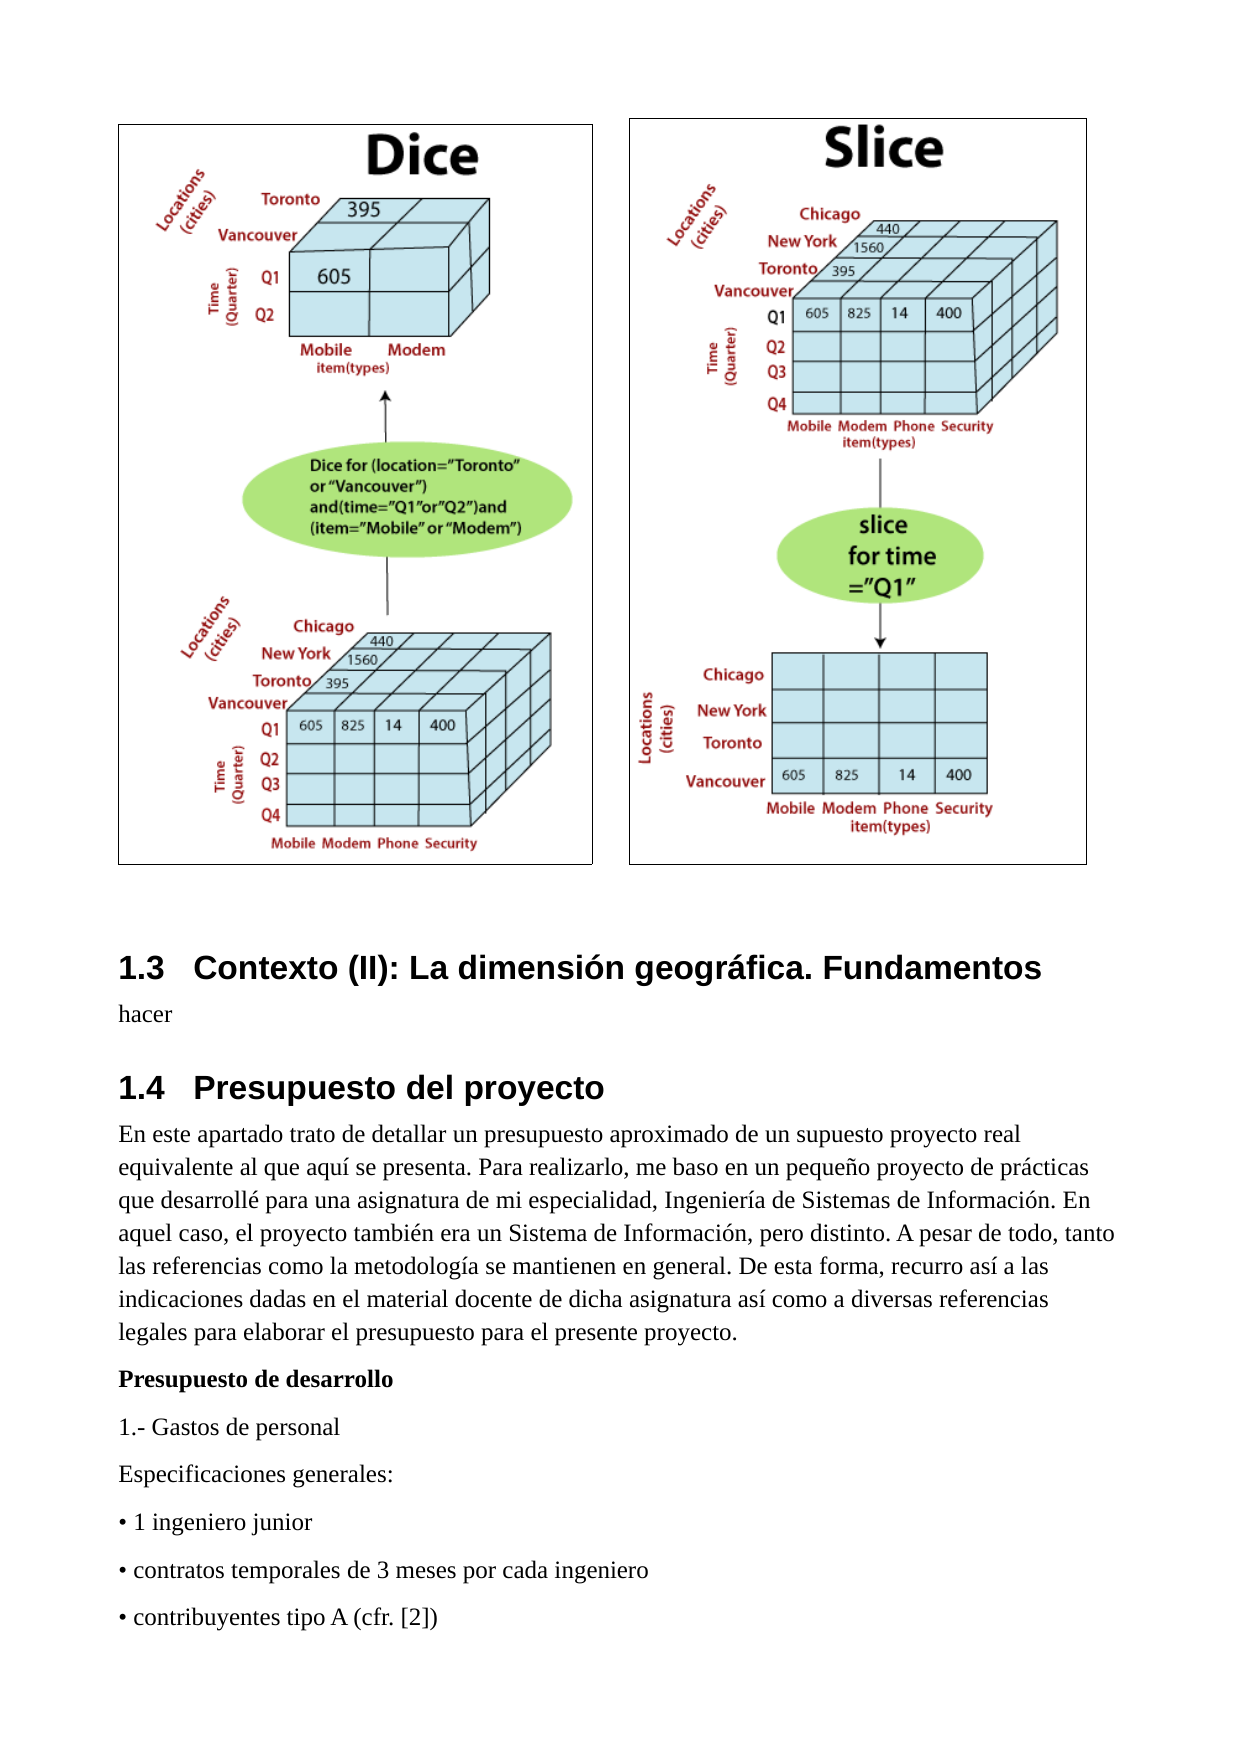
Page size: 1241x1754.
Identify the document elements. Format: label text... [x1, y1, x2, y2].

picture [632, 121, 1084, 861]
subtitle Presupuesto del proyecto [118, 1067, 1122, 1106]
text • contribuyentes tipo A (cfr. [2]) [118, 1602, 1122, 1631]
text En este apartado trato de detallar un presupuesto aproximado de un supuesto proyecto real equivalente al que aquí se presenta. Para realizarlo, me baso en un pequeño proyecto de prácticas que desarrollé para una asignatura de mi especialidad, Ingeniería de Sistemas de Información. En aquel caso, el proyecto también era un Sistema de Información, pero distinto. A pesar de todo, tanto las referencias como la metodología se mantienen en general. De esta forma, recurro así a las indicaciones dadas en el material docente de dicha asignatura así como a diversas referencias legales para elaborar el presupuesto para el presente proyecto. [118, 1119, 1122, 1346]
text • contratos temporales de 3 meses por cada ingeniero [118, 1555, 1122, 1583]
text hacer [118, 999, 1122, 1028]
text Presupuesto de desarrollo [118, 1364, 1122, 1393]
picture [121, 126, 589, 861]
text • 1 ingeniero junior [118, 1507, 1122, 1536]
subtitle Contexto (II): La dimensión geográfica. Fundamentos [118, 948, 1122, 987]
text Especificaciones generales: [118, 1459, 1122, 1488]
text 1.- Gastos de personal [118, 1412, 1122, 1441]
